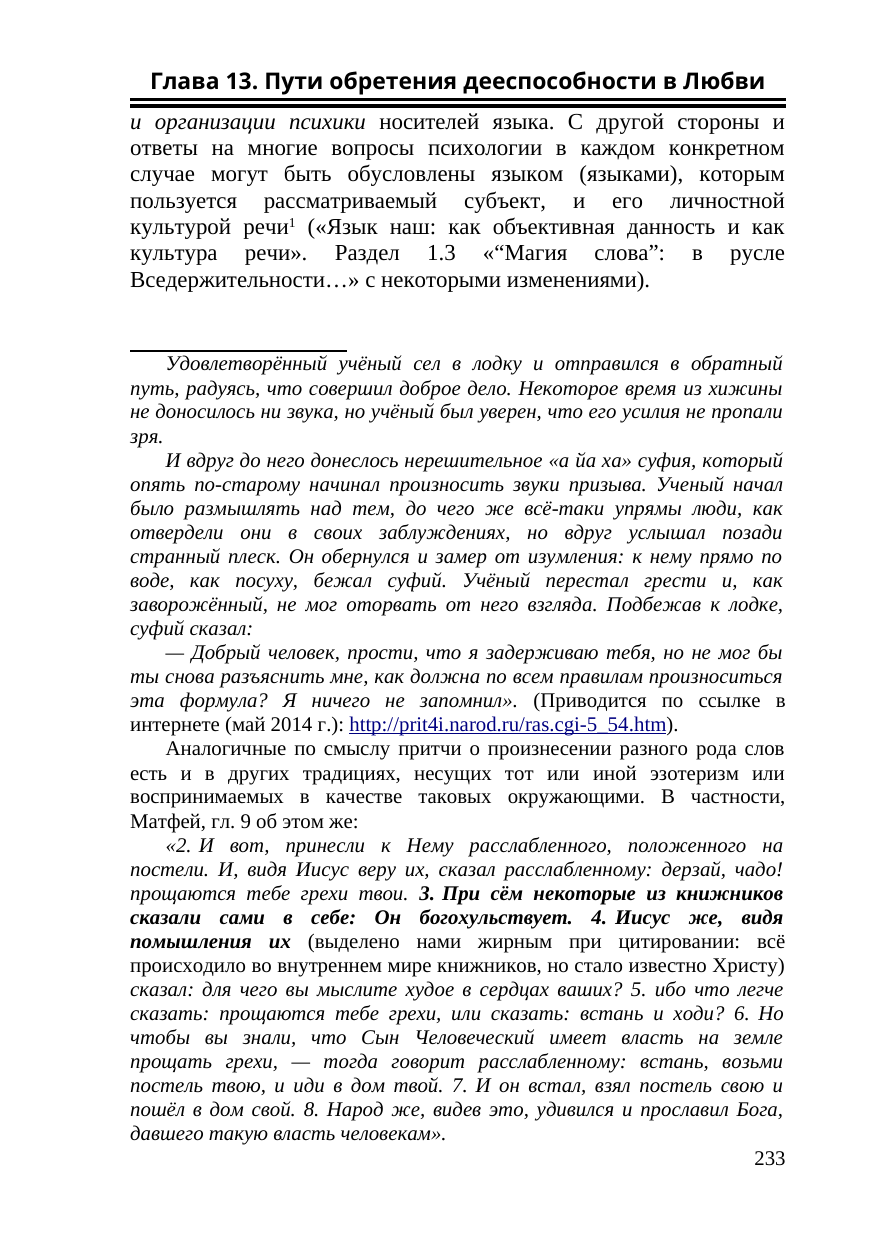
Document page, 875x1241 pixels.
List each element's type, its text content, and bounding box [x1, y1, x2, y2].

text «2. И вот, принесли к Нему расслабленного, положенного на постели. И, видя Иисус веру их, сказал расслабленному: дерзай, чадо! прощаются тебе грехи твои. 3. При сём некоторые из книжников сказали сами в себе: Он богохульствует. 4. Иисус же, видя помышления их (выделено нами жирным при цитировании: всё происходило во внутреннем мире книжников, но стало известно Христу) сказал: для чего вы мыслите худое в сердцах ваших? 5. ибо что легче сказать: прощаются тебе грехи, или сказать: встань и ходи? 6. Но чтобы вы знали, что Сын Человеческий имеет власть на земле прощать грехи, — тогда говорит расслабленному: встань, возьми постель твою, и иди в дом твой. 7. И он встал, взял постель свою и пошёл в дом свой. 8. Народ же, видев это, удивился и прославил Бога, давшего такую власть человекам». [130, 833, 786, 1145]
text — Добрый человек, прости, что я задерживаю тебя, но не мог бы ты снова разъяснить мне, как должна по всем правилам произноситься эта формула? Я ничего не запомнил». (Приводится по ссылке в интернете (май 2014 г.): http://prit4i.narod.ru/ras.cgi-5_54.htm). [130, 640, 786, 736]
text И вдруг до него донеслось нерешительное «а йа ха» суфия, который опять по-старому начинал произносить звуки призыва. Ученый начал было размышлять над тем, до чего же всё-таки упрямы люди, как отвердели они в своих заблуждениях, но вдруг услышал позади странный плеск. Он обернулся и замер от изумления: к нему прямо по воде, как посуху, бежал суфий. Учёный перестал грести и, как заворожённый, не мог ото­рвать от него взгляда. Подбежав к лодке, суфий сказал: [130, 448, 786, 640]
text и организации психики носителей языка. С другой стороны и ответы на многие вопросы психологии в каждом конкретном случае могут быть обусловлены языком (языками), которым пользуется рассматриваемый субъект, и его личностной культурой речи («Язык наш: как объективная данность и как культура речи». Раздел 1.3 «“Магия слова”: в русле Вседержительности…» с некоторыми изменениями). [130, 108, 786, 292]
text Аналогичные по смыслу притчи о произнесении разного рода слов есть и в других традициях, несущих тот или иной эзотеризм или воспринимаемых в качестве таковых окружающими. В частности, Матфей, гл. 9 об этом же: [130, 736, 786, 833]
text Удовлетворённый учёный сел в лодку и отправился в обратный путь, радуясь, что совершил доброе дело. Некоторое время из хижины не доносилось ни звука, но учёный был уверен, что его усилия не пропали зря. [130, 351, 786, 448]
